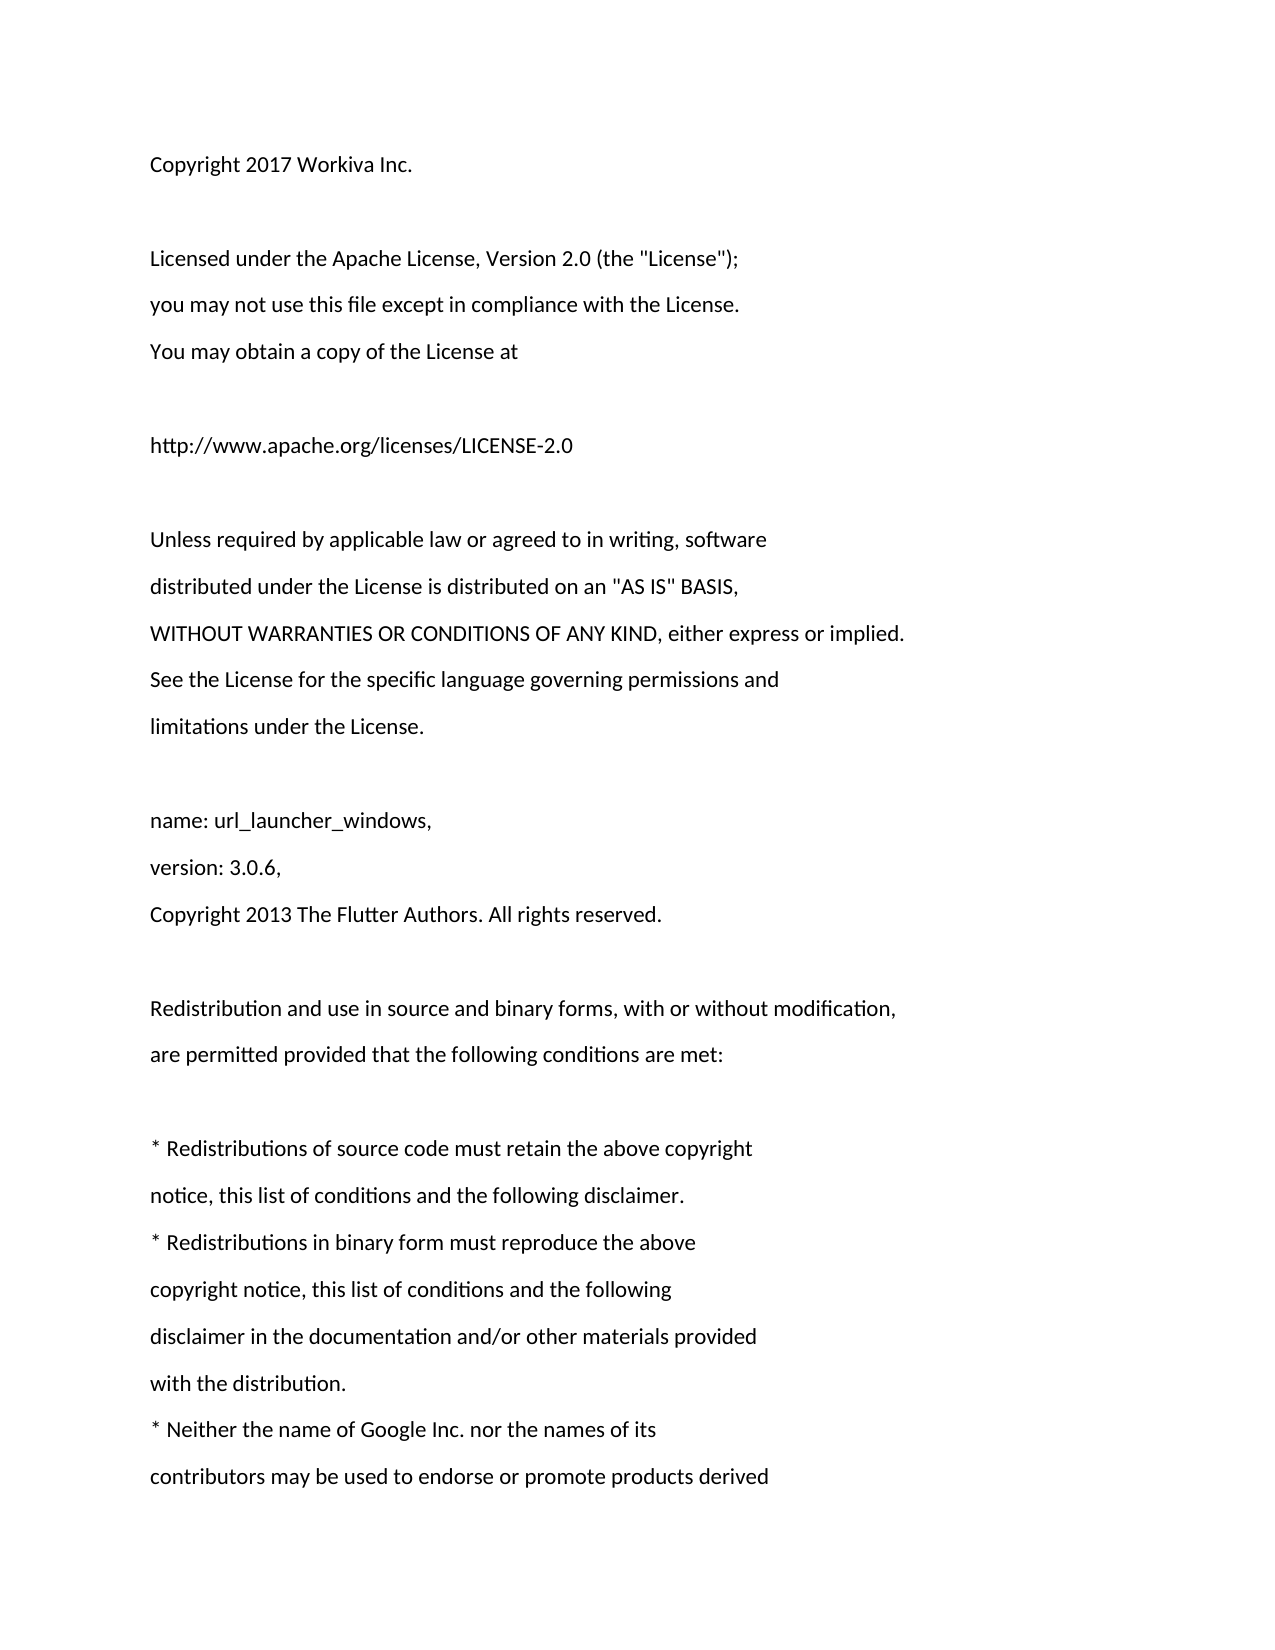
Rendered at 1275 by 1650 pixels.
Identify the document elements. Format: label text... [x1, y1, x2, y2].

text contributors may be used to endorse or promote products derived [150, 1462, 1125, 1491]
text limitations under the License. [150, 712, 1125, 741]
text distributed under the License is distributed on an "AS IS" BASIS, [150, 572, 1125, 600]
text Unless required by applicable law or agreed to in writing, software [150, 525, 1125, 553]
text you may not use this file except in compliance with the License. [150, 291, 1125, 319]
text Redistribution and use in source and binary forms, with or without modification, [150, 994, 1125, 1022]
text are permitted provided that the following conditions are met: [150, 1041, 1125, 1069]
text Licensed under the Apache License, Version 2.0 (the "License"); [150, 244, 1125, 272]
text * Redistributions of source code must retain the above copyright [150, 1134, 1125, 1162]
text name: url_launcher_windows, [150, 806, 1125, 834]
text notice, this list of conditions and the following disclaimer. [150, 1181, 1125, 1209]
text * Redistributions in binary form must reproduce the above [150, 1228, 1125, 1256]
text version: 3.0.6, [150, 853, 1125, 881]
text http://www.apache.org/licenses/LICENSE-2.0 [150, 431, 1125, 459]
text with the distribution. [150, 1369, 1125, 1397]
text copyright notice, this list of conditions and the following [150, 1275, 1125, 1303]
text * Neither the name of Google Inc. nor the names of its [150, 1416, 1125, 1444]
text WITHOUT WARRANTIES OR CONDITIONS OF ANY KIND, either express or implied. [150, 619, 1125, 647]
text You may obtain a copy of the License at [150, 337, 1125, 366]
text Copyright 2013 The Flutter Authors. All rights reserved. [150, 900, 1125, 928]
text Copyright 2017 Workiva Inc. [150, 150, 1125, 178]
text disclaimer in the documentation and/or other materials provided [150, 1322, 1125, 1350]
text See the License for the specific language governing permissions and [150, 666, 1125, 694]
